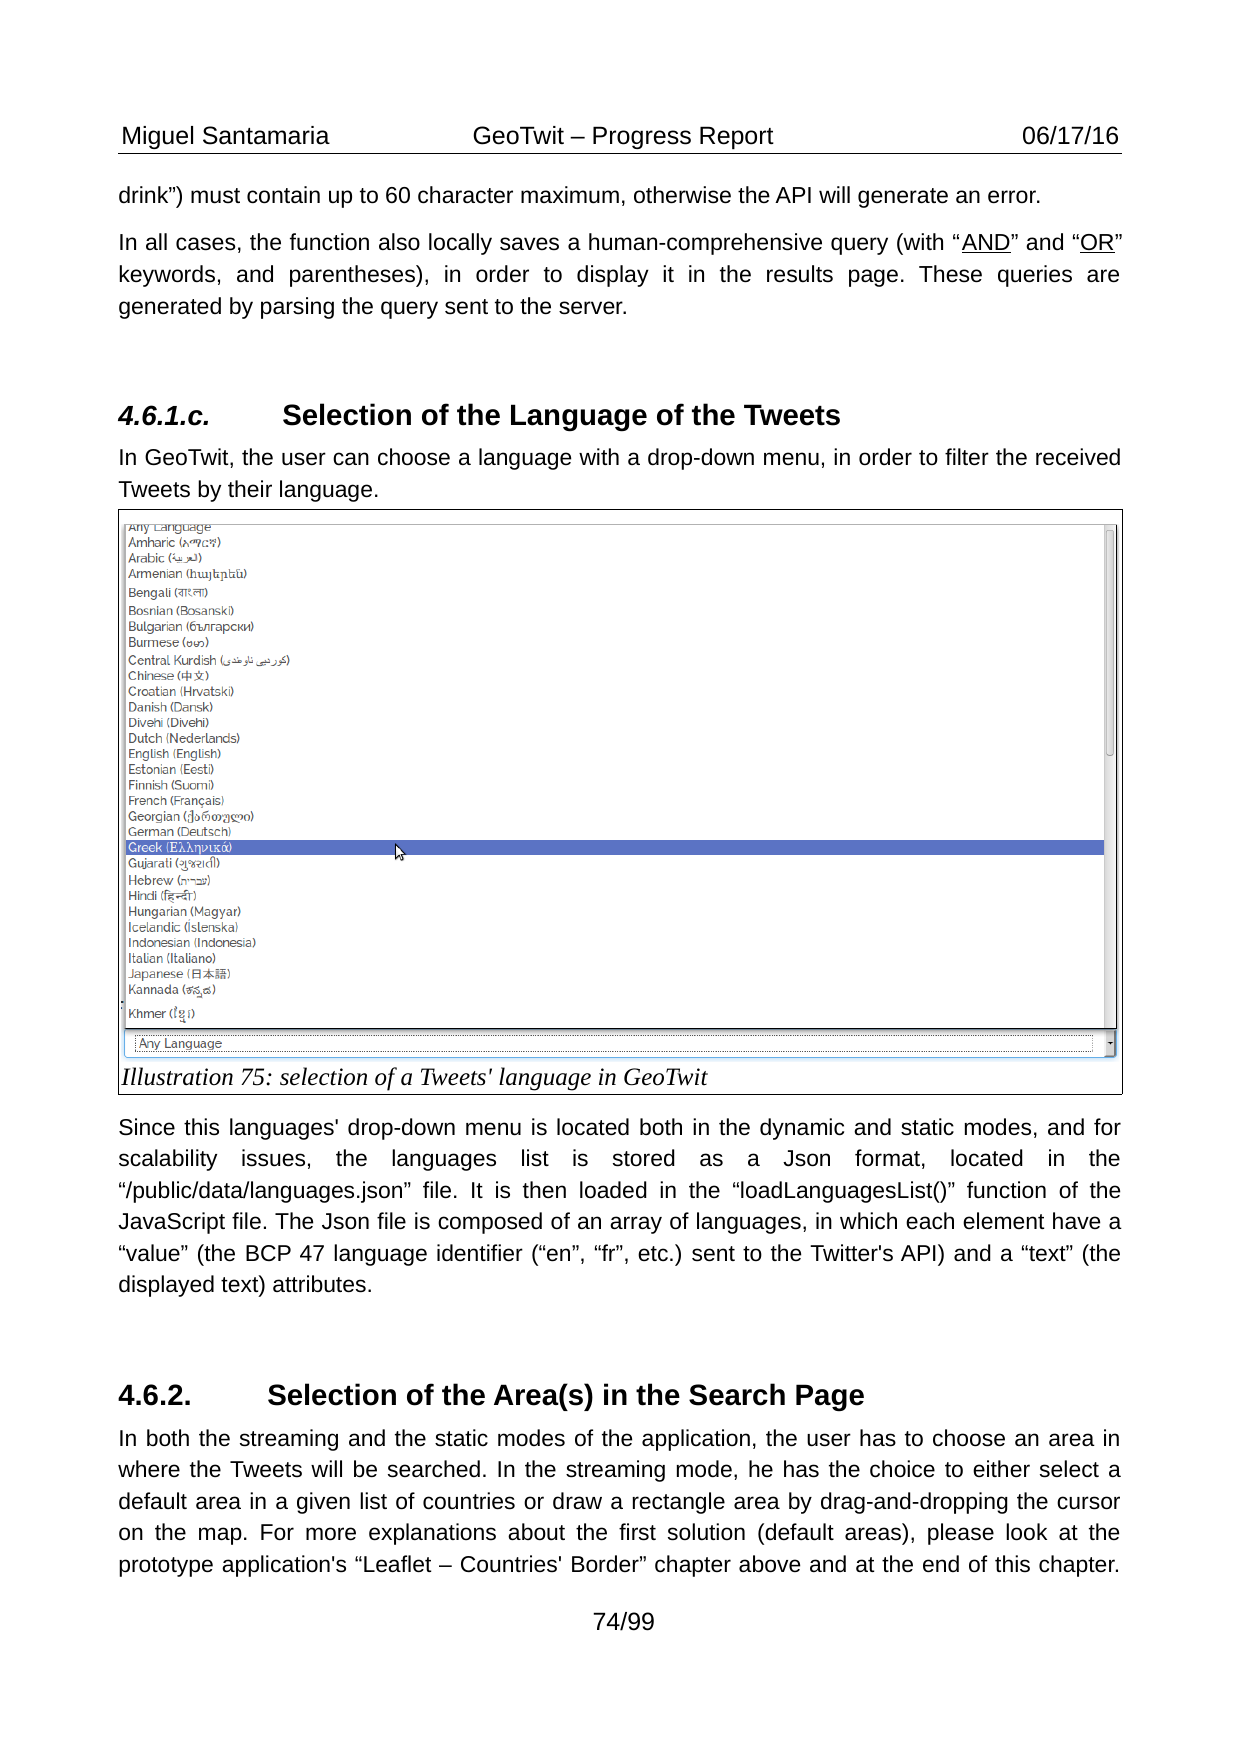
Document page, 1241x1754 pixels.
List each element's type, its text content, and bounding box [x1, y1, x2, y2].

picture [121, 524, 1120, 1062]
text In both the streaming and the static modes of the application, the user has to choose an area in where the Tweets will be searched. In the streaming mode, he has the choice to either select a default area in a given list of countries or draw a rectangle area by drag-and-dropping the cursor on the map. For more explanations about the first solution (default areas), please look at the prototype application's “Leaflet – Countries' Border” chapter above and at the end of this chapter. [118, 1424, 1122, 1577]
text Illustration 75: selection of a Tweets' language in GeoTwit [121, 1062, 1119, 1091]
text [119, 510, 1122, 1094]
text In all cases, the function also locally saves a human-comprehensive query (with “AND” and “OR” keywords, and parentheses), in order to display it in the results page. These queries are generated by parsing the query sent to the server. [118, 229, 1122, 319]
subtitle Selection of the Area(s) in the Search Page [118, 1378, 1122, 1412]
text In GeoTwit, the user can choose a language with a drop-down menu, in order to filter the received Tweets by their language. [118, 444, 1122, 502]
text Since this languages' drop-down menu is located both in the dynamic and static modes, and for scalability issues, the languages list is stored as a Json format, located in the “/public/data/languages.json” file. It is then loaded in the “loadLanguagesList()” function of the JavaScript file. The Json file is composed of an array of languages, in which each element have a “value” (the BCP 47 language identifier (“en”, “fr”, etc.) sent to the Twitter's API) and a “text” (the displayed text) attributes. [118, 1095, 1122, 1298]
text drink”) must contain up to 60 character maximum, otherwise the API will generate an error. [118, 182, 1122, 209]
subtitle Selection of the Language of the Tweets [118, 398, 1122, 432]
